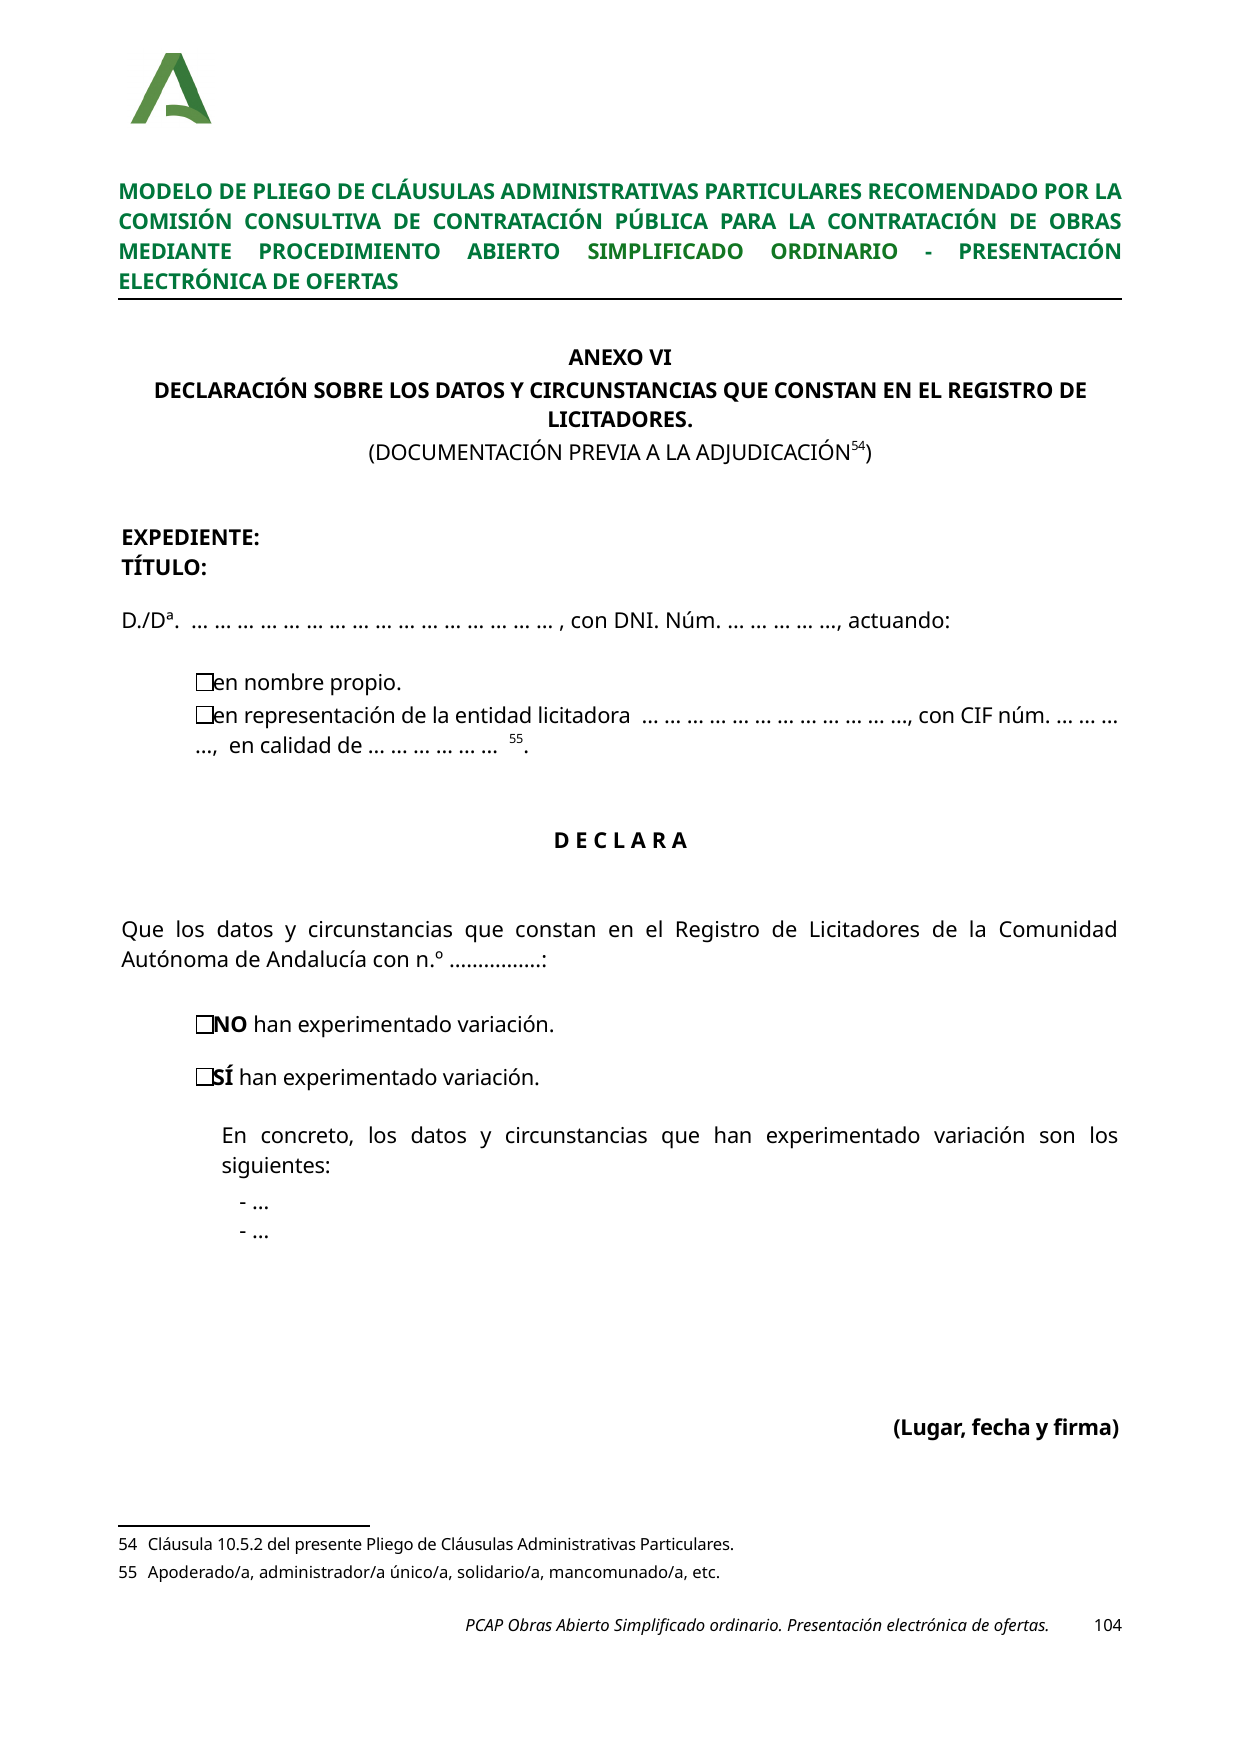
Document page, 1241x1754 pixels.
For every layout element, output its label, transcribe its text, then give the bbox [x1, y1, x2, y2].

text D./Dª. … … … … … … … … … … … … … … … … , con DNI. Núm. … … … … …, actuando: [118, 605, 1122, 634]
text (DOCUMENTACIÓN PREVIA A LA ADJUDICACIÓN) [118, 437, 1122, 467]
text en nombre propio. [189, 667, 1122, 697]
text ANEXO VI [118, 342, 1122, 372]
text Cláusula 10.5.2 del presente Pliego de Cláusulas Administrativas Particulares. [118, 1532, 1122, 1555]
picture [127, 48, 216, 128]
text - … [236, 1183, 1122, 1216]
text D E C L A R A [118, 825, 1122, 855]
text en representación de la entidad licitadora … … … … … … … … … … … …, con CIF núm. … … … …, en calidad de … … … … … … . [192, 697, 1122, 762]
text EXPEDIENTE: [118, 522, 1122, 552]
text En concreto, los datos y circunstancias que han experimentado variación son los siguientes: [218, 1117, 1122, 1183]
text MODELO DE PLIEGO DE CLÁUSULAS ADMINISTRATIVAS PARTICULARES RECOMENDADO POR LA COMISIÓN CONSULTIVA DE CONTRATACIÓN PÚBLICA PARA LA CONTRATACIÓN DE OBRAS MEDIANTE PROCEDIMIENTO ABIERTO SIMPLIFICADO ORDINARIO - PRESENTACIÓN ELECTRÓNICA DE OFERTAS [118, 176, 1122, 298]
text NO han experimentado variación. [192, 1007, 1122, 1039]
text TÍTULO: [118, 552, 1122, 582]
text - … [236, 1216, 1122, 1248]
text SÍ han experimentado variación. [192, 1062, 1122, 1092]
text (Lugar, fecha y firma) [118, 1412, 1122, 1444]
text DECLARACIÓN SOBRE LOS DATOS Y CIRCUNSTANCIAS QUE CONSTAN EN EL REGISTRO DE LICITADORES. [118, 372, 1122, 437]
text Apoderado/a, administrador/a único/a, solidario/a, mancomunado/a, etc. [118, 1561, 1122, 1584]
text Que los datos y circunstancias que constan en el Registro de Licitadores de la Comunidad Autónoma de Andalucía con n.º …………….: [118, 914, 1122, 974]
